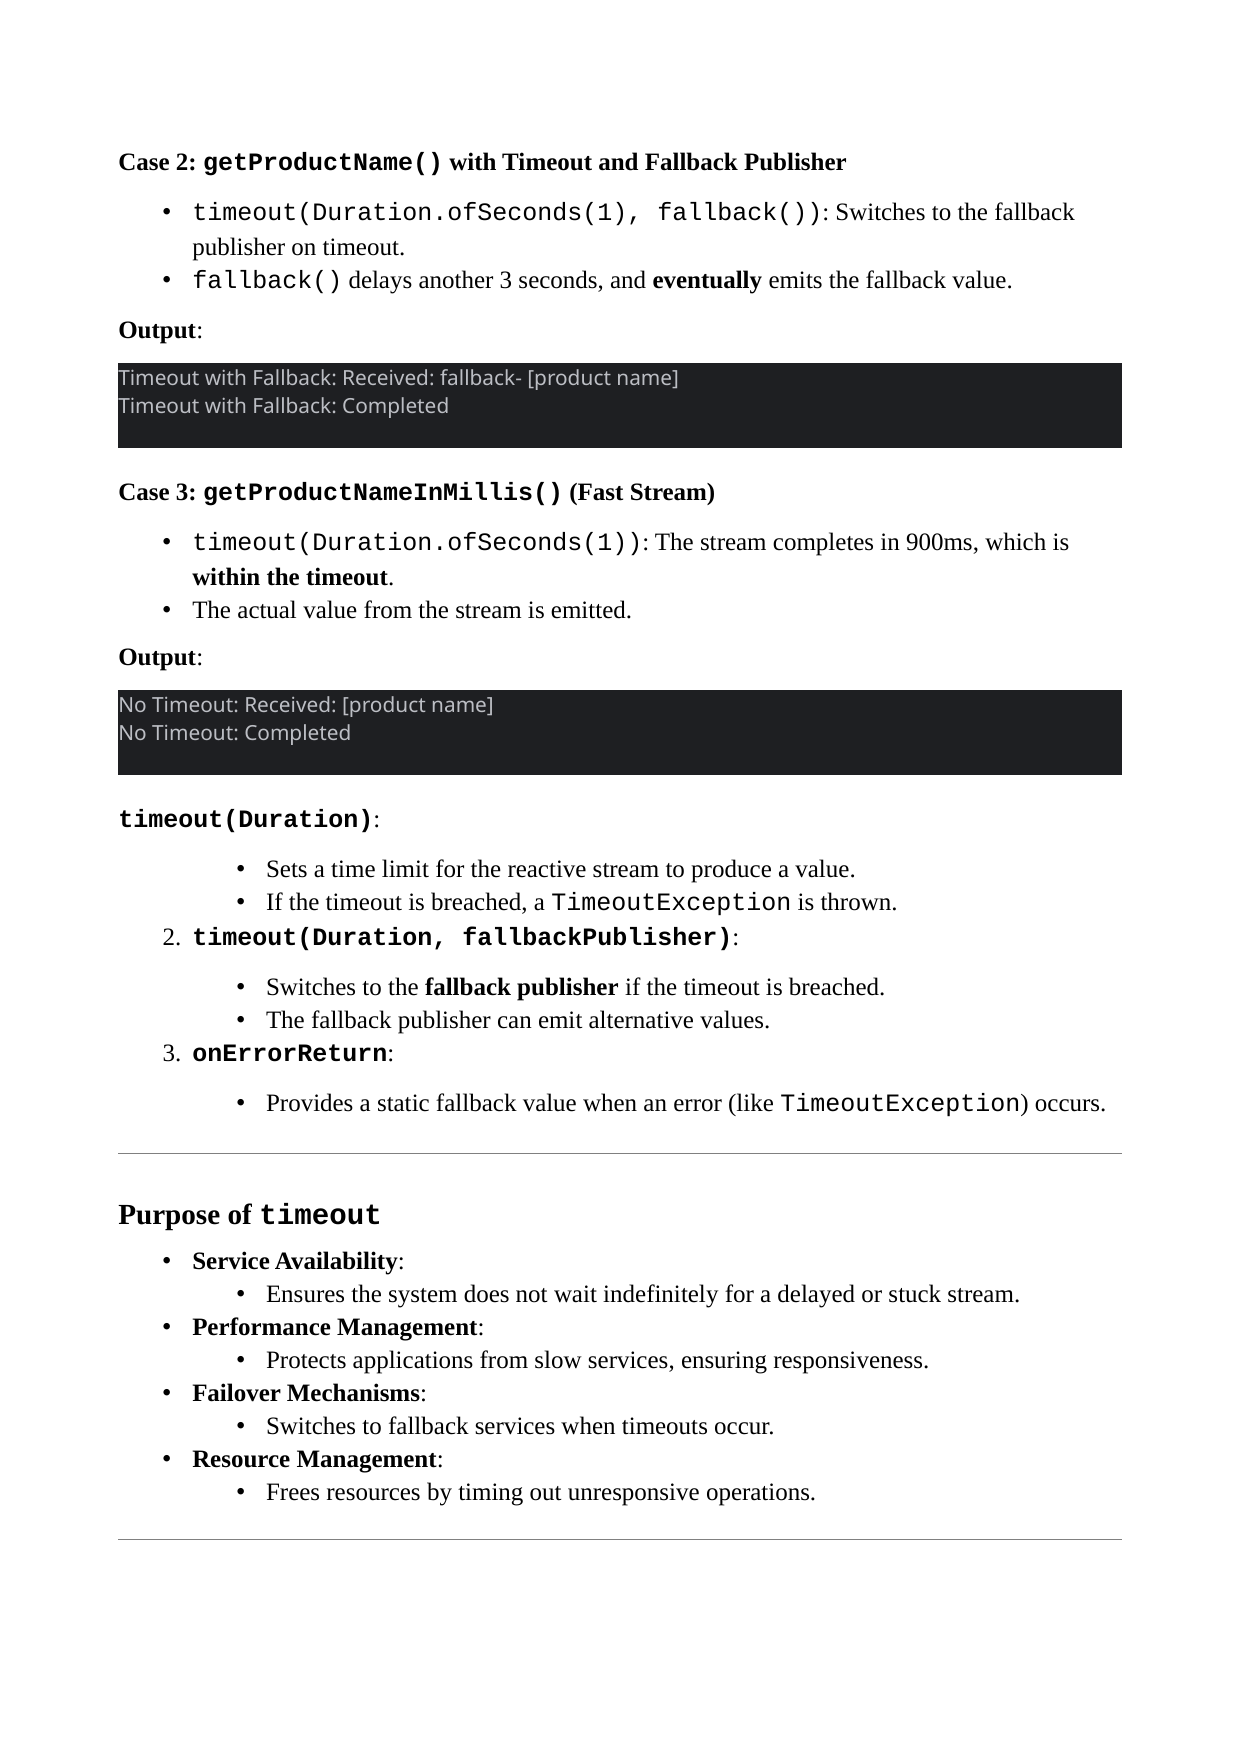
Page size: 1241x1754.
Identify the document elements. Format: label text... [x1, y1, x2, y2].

list Provides a static fallback value when an error (like TimeoutException) occurs. [236, 1088, 1122, 1119]
list The fallback publisher can emit alternative values. [236, 1006, 1122, 1034]
list Failover Mechanisms: [162, 1378, 1122, 1407]
text Output: [118, 315, 1122, 344]
list If the timeout is breached, a TimeoutException is thrown. [236, 887, 1122, 918]
list timeout(Duration.ofSeconds(1)): The stream completes in 900ms, which is within the timeout. [162, 527, 1122, 591]
list Ensures the system does not wait indefinitely for a delayed or stuck stream. [236, 1279, 1122, 1308]
text timeout(Duration): [118, 804, 1122, 835]
subtitle Purpose of timeout [118, 1197, 1122, 1233]
list Sets a time limit for the reactive stream to produce a value. [236, 854, 1122, 883]
text Case 2: getProductName() with Timeout and Fallback Publisher [118, 147, 1122, 178]
list Switches to the fallback publisher if the timeout is breached. [236, 972, 1122, 1001]
list onErrorReturn: [162, 1038, 1122, 1069]
list Resource Management: [162, 1444, 1122, 1473]
list fallback() delays another 3 seconds, and eventually emits the fallback value. [162, 265, 1122, 296]
text Output: [118, 642, 1122, 671]
text Timeout with Fallback: Received: fallback- [product name] Timeout with Fallback: Completed [118, 363, 1122, 448]
list Protects applications from slow services, ensuring responsiveness. [236, 1345, 1122, 1374]
list timeout(Duration.ofSeconds(1), fallback()): Switches to the fallback publisher on timeout. [162, 197, 1122, 261]
list timeout(Duration, fallbackPublisher): [162, 922, 1122, 953]
text Case 3: getProductNameInMillis() (Fast Stream) [118, 477, 1122, 507]
text No Timeout: Received: [product name] No Timeout: Completed [118, 690, 1122, 775]
list The actual value from the stream is emitted. [162, 595, 1122, 623]
list Switches to fallback services when timeouts occur. [236, 1411, 1122, 1440]
list Frees resources by timing out unresponsive operations. [236, 1477, 1122, 1506]
list Service Availability: [162, 1246, 1122, 1275]
list Performance Management: [162, 1312, 1122, 1341]
